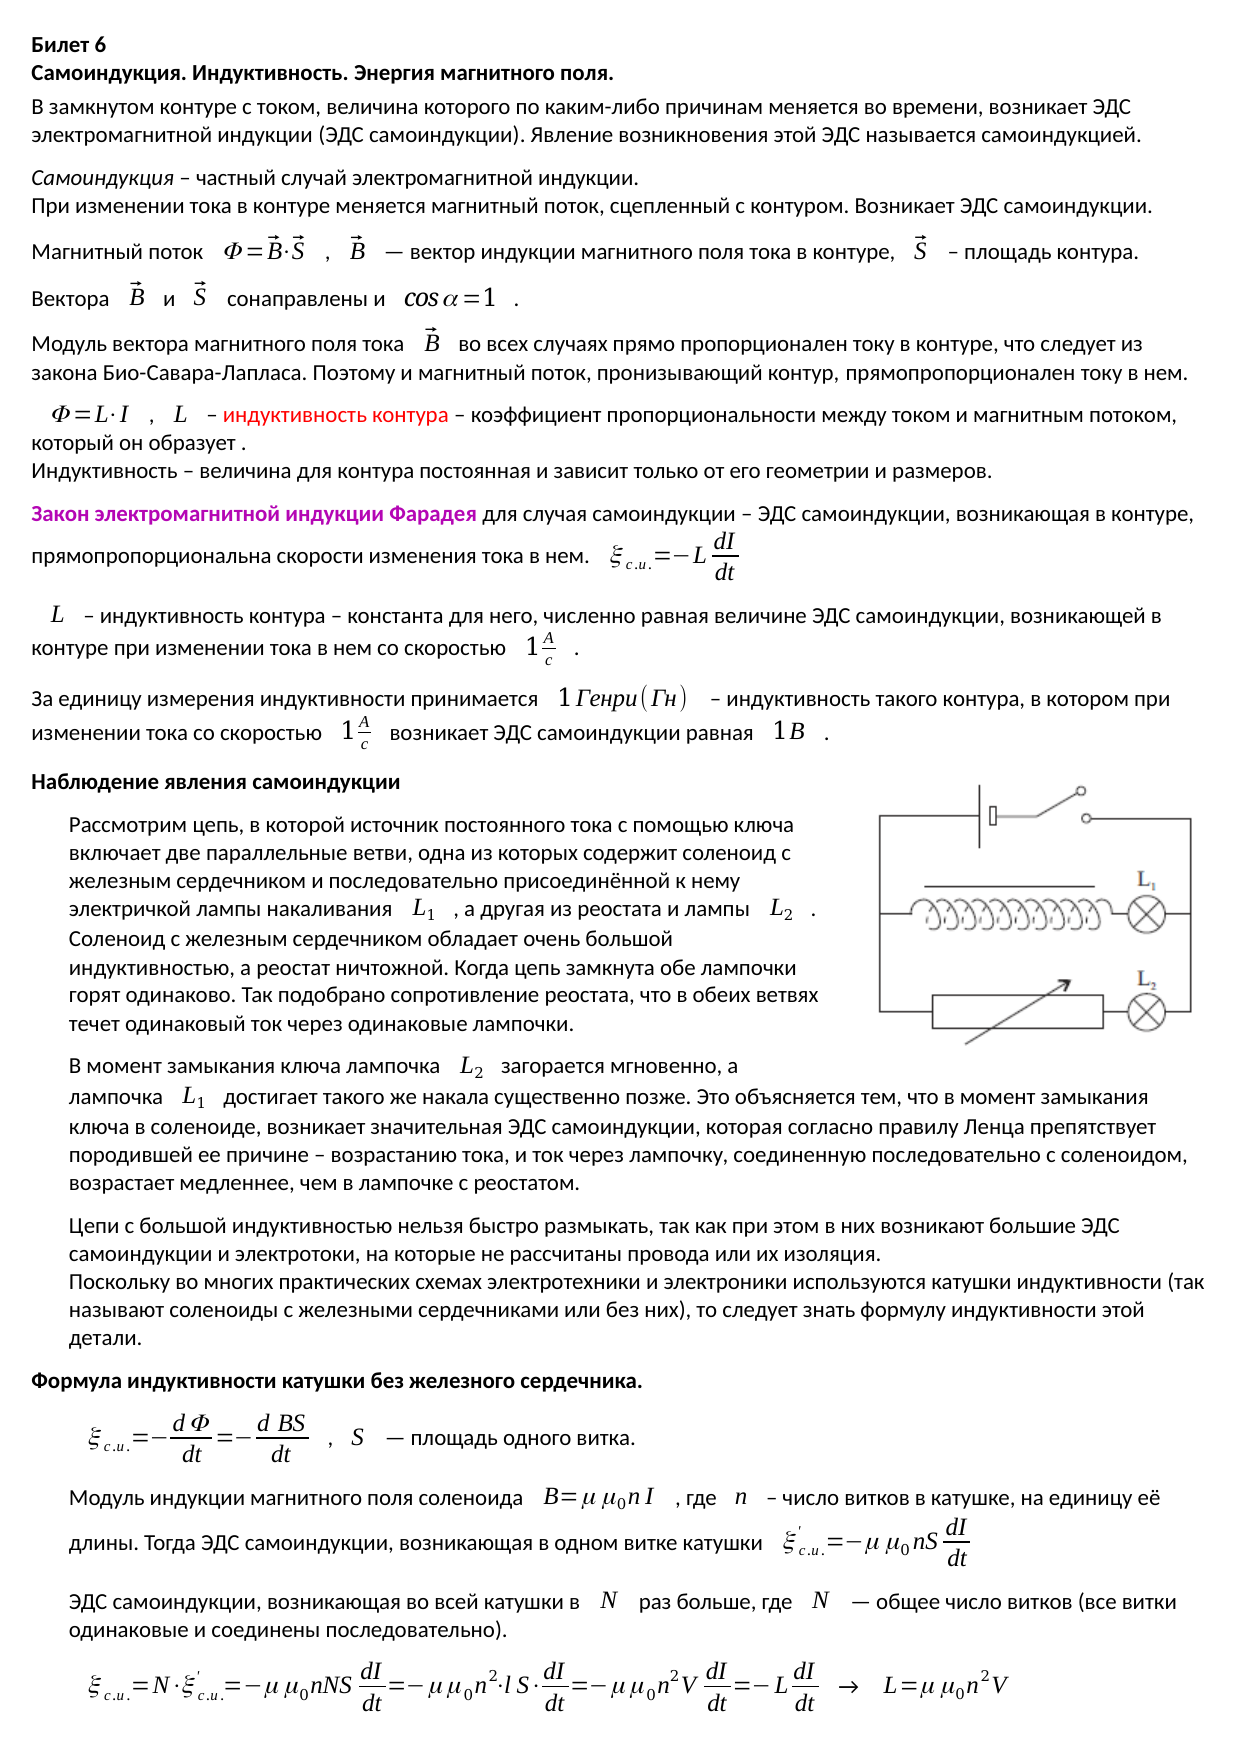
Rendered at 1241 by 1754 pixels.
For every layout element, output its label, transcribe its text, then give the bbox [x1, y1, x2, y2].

text В замкнутом контуре с током, величина которого по каким-либо причинам меняется во времени, возникает ЭДС электромагнитной индукции (ЭДС самоиндукции). Явление возникновения этой ЭДС называется самоиндукцией. [31, 92, 1212, 148]
text Закон электромагнитной индукции Фарадея для случая самоиндукции – ЭДС самоиндукции, возникающая в контуре, прямопропорциональна скорости изменения тока в нем. [31, 499, 1212, 586]
picture [835, 752, 1233, 1064]
text В момент замыкания ключа лампочказагорается мгновенно, а лампочкадостигает такого же накала существенно позже. Это объясняется тем, что в момент замыкания ключа в соленоиде, возникает значительная ЭДС самоиндукции, которая согласно правилу Ленца препятствует породившей ее причине – возрастанию тока, и ток через лампочку, соединенную последовательно с соленоидом, возрастает медленнее, чем в лампочке с реостатом. [69, 1051, 1212, 1197]
text Формула индуктивности катушки без железного сердечника. [31, 1366, 1212, 1394]
text Наблюдение явления самоиндукции [31, 767, 835, 795]
text За единицу измерения индуктивности принимается – индуктивность такого контура, в котором при изменении тока со скоростьювозникает ЭДС самоиндукции равная. [31, 683, 1212, 752]
text → [69, 1658, 1212, 1717]
text Магнитный поток,— вектор индукции магнитного поля тока в контуре,– площадь контура. [31, 234, 1212, 265]
text Рассмотрим цепь, в которой источник постоянного тока с помощью ключа включает две параллельные ветви, одна из которых содержит соленоид с железным сердечником и последовательно присоединённой к нему электричкой лампы накаливания, а другая из реостата и лампы. Соленоид с железным сердечником обладает очень большой индуктивностью, а реостат ничтожной. Когда цепь замкнута обе лампочки горят одинаково. Так подобрано сопротивление реостата, что в обеих ветвях течет одинаковый ток через одинаковые лампочки. [69, 810, 835, 1037]
text Модуль вектора магнитного поля токаво всех случаях прямо пропорционален току в контуре, что следует из закона Био-Савара-Лапласа. Поэтому и магнитный поток, пронизывающий контур, прямопропорционален току в нем. [31, 326, 1212, 386]
text Цепи с большой индуктивностью нельзя быстро размыкать, так как при этом в них возникают большие ЭДС самоиндукции и электротоки, на которые не рассчитаны провода или их изоляция. Поскольку во многих практических схемах электротехники и электроники используются катушки индуктивности (так называют соленоиды с железными сердечниками или без них), то следует знать формулу индуктивности этой детали. [69, 1211, 1212, 1351]
text – индуктивность контура – константа для него, численно равная величине ЭДС самоиндукции, возникающей в контуре при изменении тока в нем со скоростью. [31, 601, 1212, 668]
text Самоиндукция – частный случай электромагнитной индукции. При изменении тока в контуре меняется магнитный поток, сцепленный с контуром. Возникает ЭДС самоиндукции. [31, 163, 1212, 219]
text ЭДС самоиндукции, возникающая во всей катушки враз больше, где— общее число витков (все витки одинаковые и соединены последовательно). [69, 1587, 1212, 1643]
subtitle Билет 6 [31, 30, 1212, 58]
subtitle Самоиндукция. Индуктивность. Энергия магнитного поля. [31, 58, 1212, 86]
text Вектораисонаправлены и. [31, 280, 1212, 312]
text ,— площадь одного витка. [69, 1409, 1212, 1468]
text Модуль индукции магнитного поля соленоида, где– число витков в катушке, на единицу её длины. Тогда ЭДС самоиндукции, возникающая в одном витке катушки [69, 1483, 1212, 1572]
text ,– индуктивность контура – коэффициент пропорциональности между током и магнитным потоком, который он образует . Индуктивность – величина для контура постоянная и зависит только от его геометрии и размеров. [31, 400, 1212, 484]
